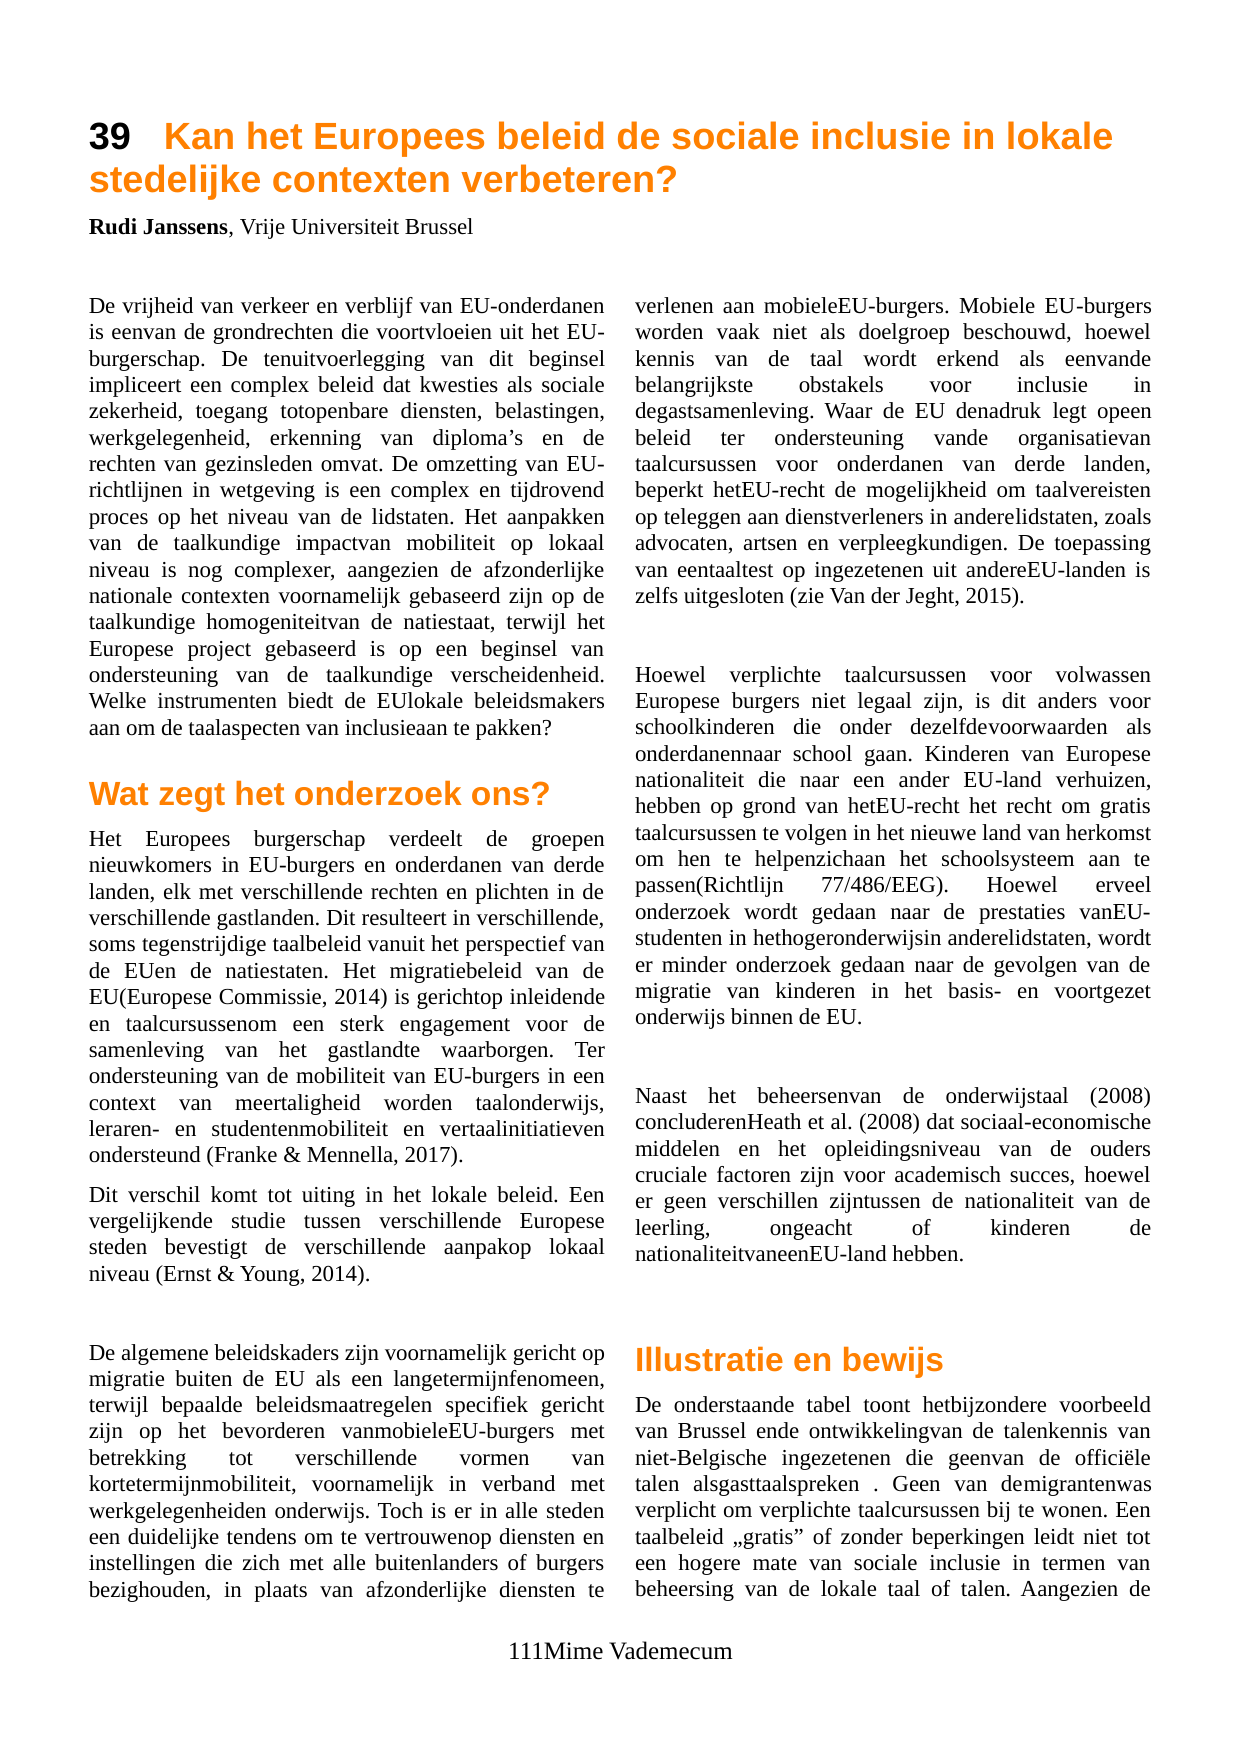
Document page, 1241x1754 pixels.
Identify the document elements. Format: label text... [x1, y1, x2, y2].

subtitle Illustratie en bewijs [635, 1340, 1152, 1378]
subtitle Wat zegt het onderzoek ons? [88, 774, 605, 813]
text Naast het beheersenvan de onderwijstaal (2008) concluderenHeath et al. (2008) dat sociaal-economische middelen en het opleidingsniveau van de ouders cruciale factoren zijn voor academisch succes, hoewel er geen verschillen zijntussen de nationaliteit van de leerling, ongeacht of kinderen de nationaliteitvaneenEU-land hebben. [635, 1082, 1152, 1267]
subtitle Kan het Europees beleid de sociale inclusie in lokale stedelijke contexten verbeteren? [88, 113, 1152, 201]
text Het Europees burgerschap verdeelt de groepen nieuwkomers in EU-burgers en onderdanen van derde landen, elk met verschillende rechten en plichten in de verschillende gastlanden. Dit resulteert in verschillende, soms tegenstrijdige taalbeleid vanuit het perspectief van de EUen de natiestaten. Het migratiebeleid van de EU(Europese Commissie, 2014) is gerichtop inleidende en taalcursussenom een sterk engagement voor de samenleving van het gastlandte waarborgen. Ter ondersteuning van de mobiliteit van EU-burgers in een context van meertaligheid worden taalonderwijs, leraren- en studentenmobiliteit en vertaalinitiatieven ondersteund (Franke & Mennella, 2017). [88, 825, 605, 1168]
text De algemene beleidskaders zijn voornamelijk gericht op migratie buiten de EU als een langetermijnfenomeen, terwijl bepaalde beleidsmaatregelen specifiek gericht zijn op het bevorderen vanmobieleEU-burgers met betrekking tot verschillende vormen van kortetermijnmobiliteit, voornamelijk in verband met werkgelegenheiden onderwijs. Toch is er in alle steden een duidelijke tendens om te vertrouwenop diensten en instellingen die zich met alle buitenlanders of burgers bezighouden, in plaats van afzonderlijke diensten te [88, 1338, 605, 1602]
text Dit verschil komt tot uiting in het lokale beleid. Een vergelijkende studie tussen verschillende Europese steden bevestigt de verschillende aanpakop lokaal niveau (Ernst & Young, 2014). [88, 1181, 605, 1286]
text verlenen aan mobieleEU-burgers. Mobiele EU-burgers worden vaak niet als doelgroep beschouwd, hoewel kennis van de taal wordt erkend als eenvande belangrijkste obstakels voor inclusie in degastsamenleving. Waar de EU denadruk legt opeen beleid ter ondersteuning vande organisatievan taalcursussen voor onderdanen van derde landen, beperkt hetEU-recht de mogelijkheid om taalvereisten op teleggen aan dienstverleners in anderelidstaten, zoals advocaten, artsen en verpleegkundigen. De toepassing van eentaaltest op ingezetenen uit andereEU-landen is zelfs uitgesloten (zie Van der Jeght, 2015). [635, 292, 1152, 608]
text Rudi Janssens, Vrije Universiteit Brussel [88, 213, 1152, 240]
text De vrijheid van verkeer en verblijf van EU-onderdanen is eenvan de grondrechten die voortvloeien uit het EU-burgerschap. De tenuitvoerlegging van dit beginsel impliceert een complex beleid dat kwesties als sociale zekerheid, toegang totopenbare diensten, belastingen, werkgelegenheid, erkenning van diploma’s en de rechten van gezinsleden omvat. De omzetting van EU-richtlijnen in wetgeving is een complex en tijdrovend proces op het niveau van de lidstaten. Het aanpakken van de taalkundige impactvan mobiliteit op lokaal niveau is nog complexer, aangezien de afzonderlijke nationale contexten voornamelijk gebaseerd zijn op de taalkundige homogeniteitvan de natiestaat, terwijl het Europese project gebaseerd is op een beginsel van ondersteuning van de taalkundige verscheidenheid. Welke instrumenten biedt de EUlokale beleidsmakers aan om de taalaspecten van inclusieaan te pakken? [88, 292, 605, 740]
text Hoewel verplichte taalcursussen voor volwassen Europese burgers niet legaal zijn, is dit anders voor schoolkinderen die onder dezelfdevoorwaarden als onderdanennaar school gaan. Kinderen van Europese nationaliteit die naar een ander EU-land verhuizen, hebben op grond van hetEU-recht het recht om gratis taalcursussen te volgen in het nieuwe land van herkomst om hen te helpenzichaan het schoolsysteem aan te passen(Richtlijn 77/486/EEG). Hoewel erveel onderzoek wordt gedaan naar de prestaties vanEU-studenten in hethogeronderwijsin anderelidstaten, wordt er minder onderzoek gedaan naar de gevolgen van de migratie van kinderen in het basis- en voortgezet onderwijs binnen de EU. [635, 661, 1152, 1030]
text De onderstaande tabel toont hetbijzondere voorbeeld van Brussel ende ontwikkelingvan de talenkennis van niet-Belgische ingezetenen die geenvan de officiële talen alsgasttaalspreken . Geen van demigrantenwas verplicht om verplichte taalcursussen bij te wonen. Een taalbeleid „gratis” of zonder beperkingen leidt niet tot een hogere mate van sociale inclusie in termen van beheersing van de lokale taal of talen. Aangezien de [635, 1391, 1152, 1602]
